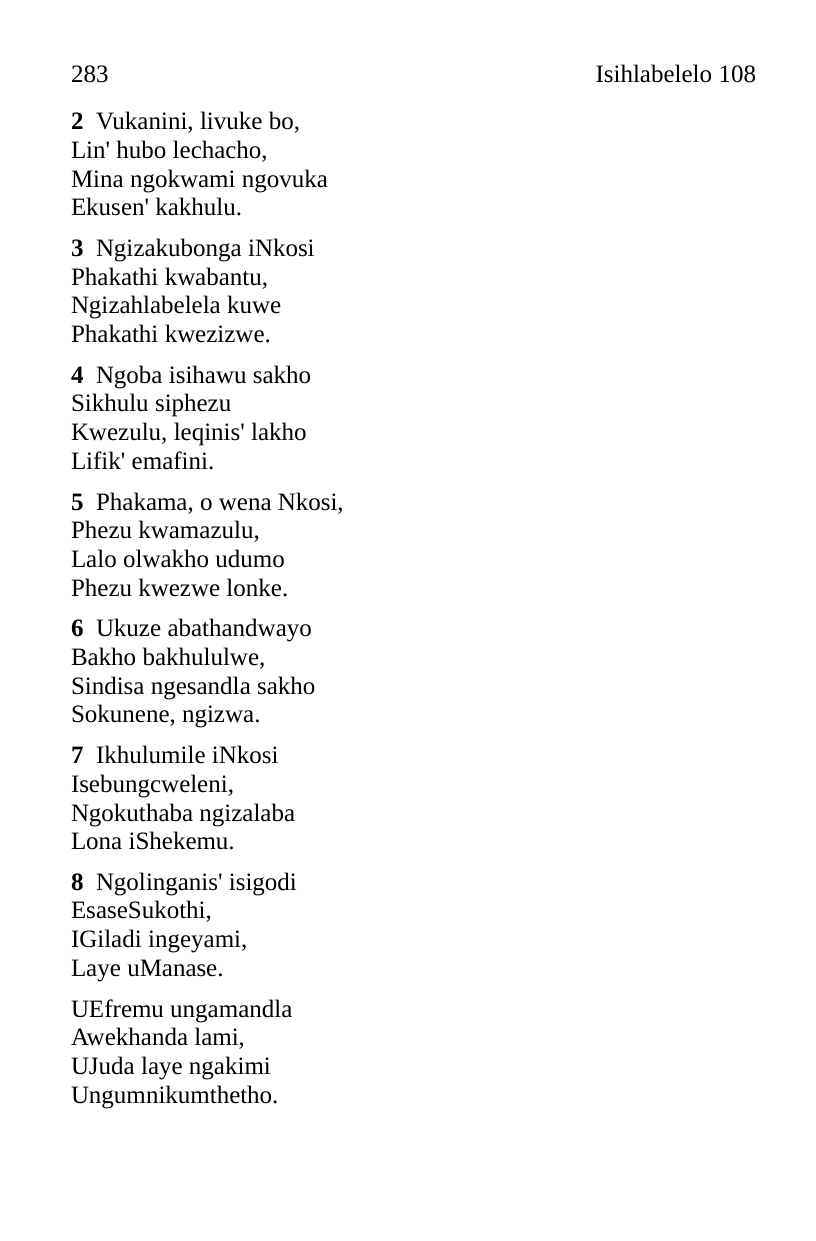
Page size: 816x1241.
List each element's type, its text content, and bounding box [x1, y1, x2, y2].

text IGiladi ingeyami, [71, 924, 756, 953]
text Sindisa ngesandla sakho [71, 671, 756, 699]
text Isebungcweleni, [71, 769, 756, 798]
text Phakathi kwezizwe. [71, 319, 756, 348]
text Ekusen' kakhulu. [71, 192, 756, 221]
text 2 Vukanini, livuke bo, [71, 106, 756, 135]
text 4 Ngoba isihawu sakho [71, 360, 756, 388]
text Ngizahlabelela kuwe [71, 291, 756, 319]
text Mina ngokwami ngovuka [71, 164, 756, 192]
text Sikhulu siphezu [71, 388, 756, 417]
text Lona iShekemu. [71, 826, 756, 855]
text Awekhanda lami, [71, 1022, 756, 1051]
text Sokunene, ngizwa. [71, 699, 756, 728]
text 6 Ukuze abathandwayo [71, 613, 756, 642]
text Bakho bakhululwe, [71, 642, 756, 671]
text Kwezulu, leqinis' lakho [71, 417, 756, 446]
text UJuda laye ngakimi [71, 1051, 756, 1080]
text EsaseSukothi, [71, 896, 756, 924]
text Lin' hubo lechacho, [71, 135, 756, 164]
text Ngokuthaba ngizalaba [71, 798, 756, 826]
text 7 Ikhulumile iNkosi [71, 740, 756, 769]
text Laye uManase. [71, 953, 756, 982]
text Ungumnikumthetho. [71, 1080, 756, 1109]
text 8 Ngolinganis' isigodi [71, 867, 756, 896]
text Phezu kwamazulu, [71, 515, 756, 544]
text 3 Ngizakubonga iNkosi [71, 233, 756, 262]
text Lifik' emafini. [71, 446, 756, 475]
text Phakathi kwabantu, [71, 262, 756, 291]
text 5 Phakama, o wena Nkosi, [71, 487, 756, 515]
text Phezu kwezwe lonke. [71, 573, 756, 602]
text UEfremu ungamandla [71, 994, 756, 1022]
text Lalo olwakho udumo [71, 544, 756, 573]
